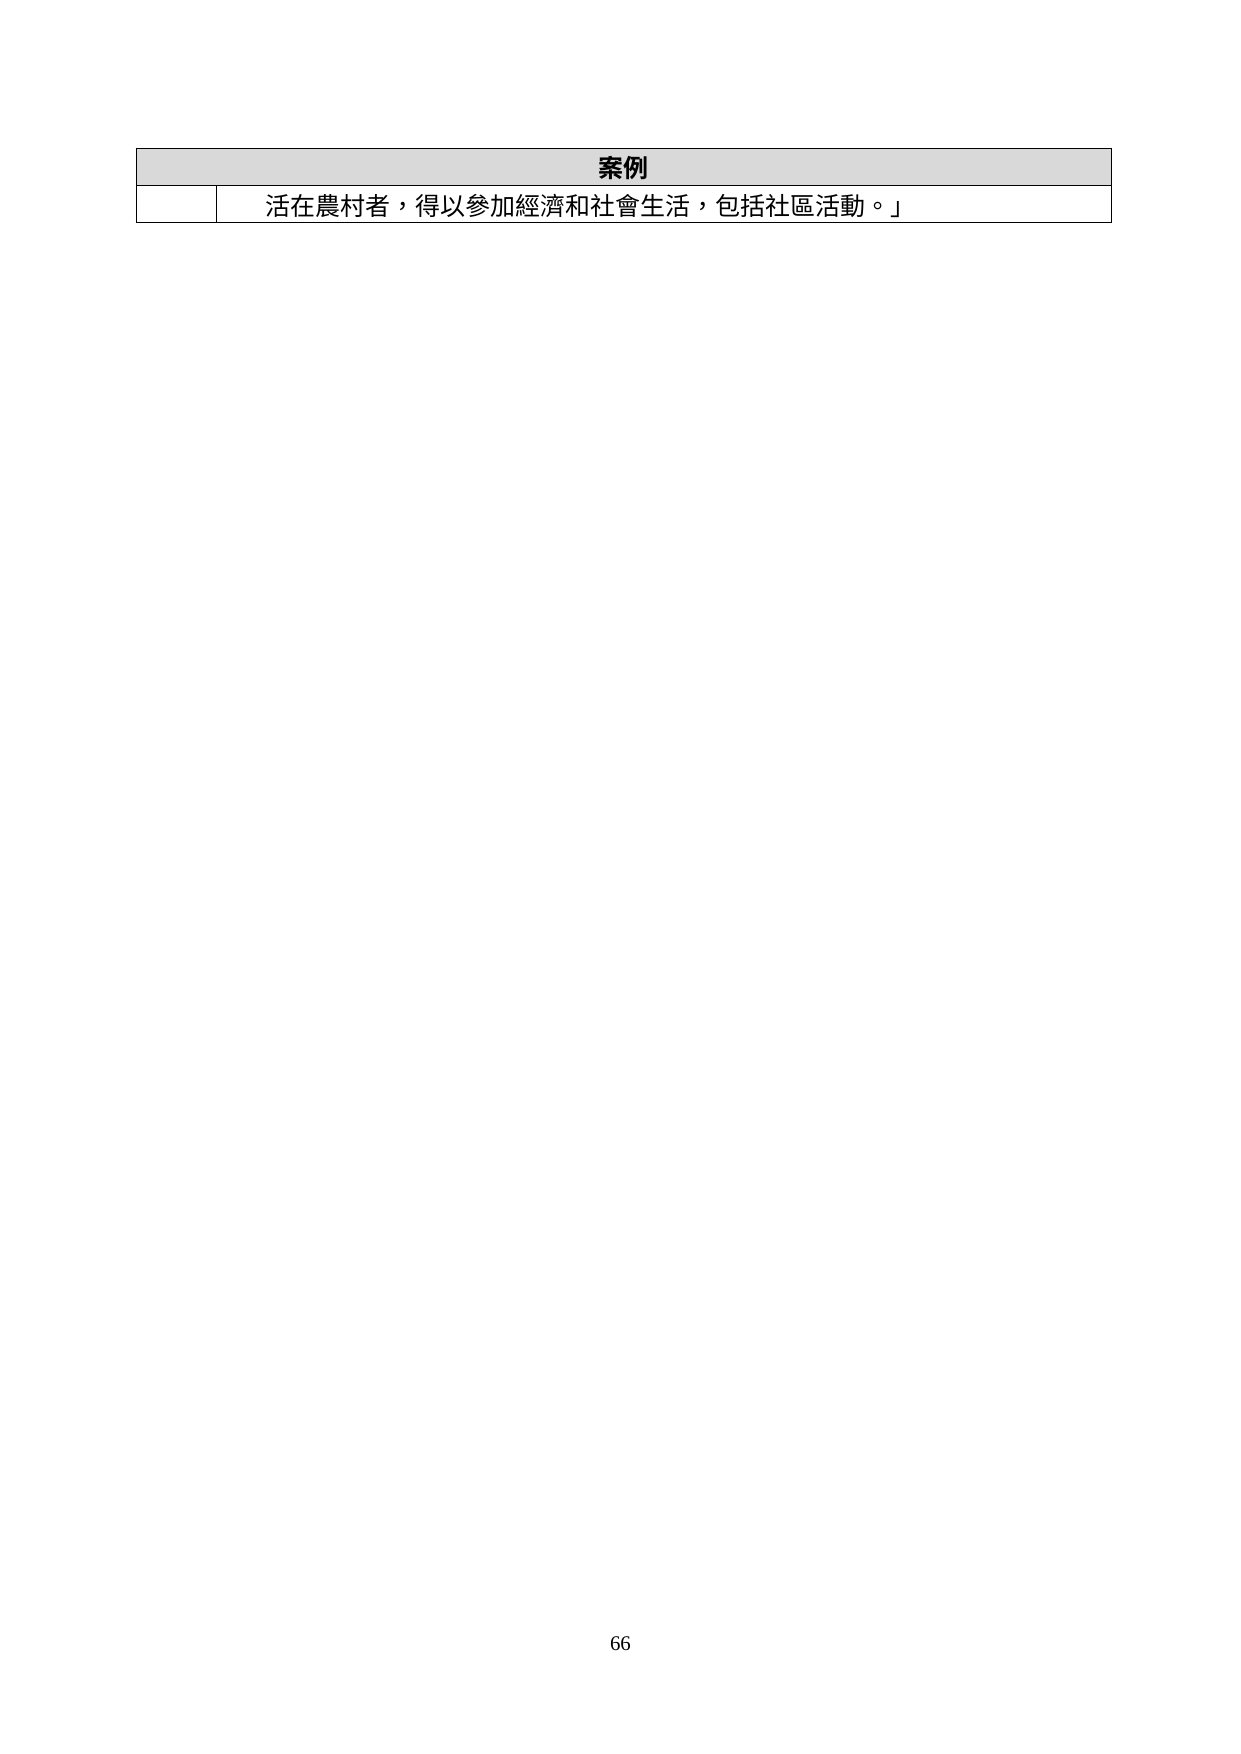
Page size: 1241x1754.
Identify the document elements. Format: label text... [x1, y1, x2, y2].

table_header 案例 [137, 149, 1111, 185]
table_cell 活在農村者，得以參加經濟和社會生活，包括社區活動。」 [217, 186, 1111, 222]
table_cell [137, 186, 216, 222]
